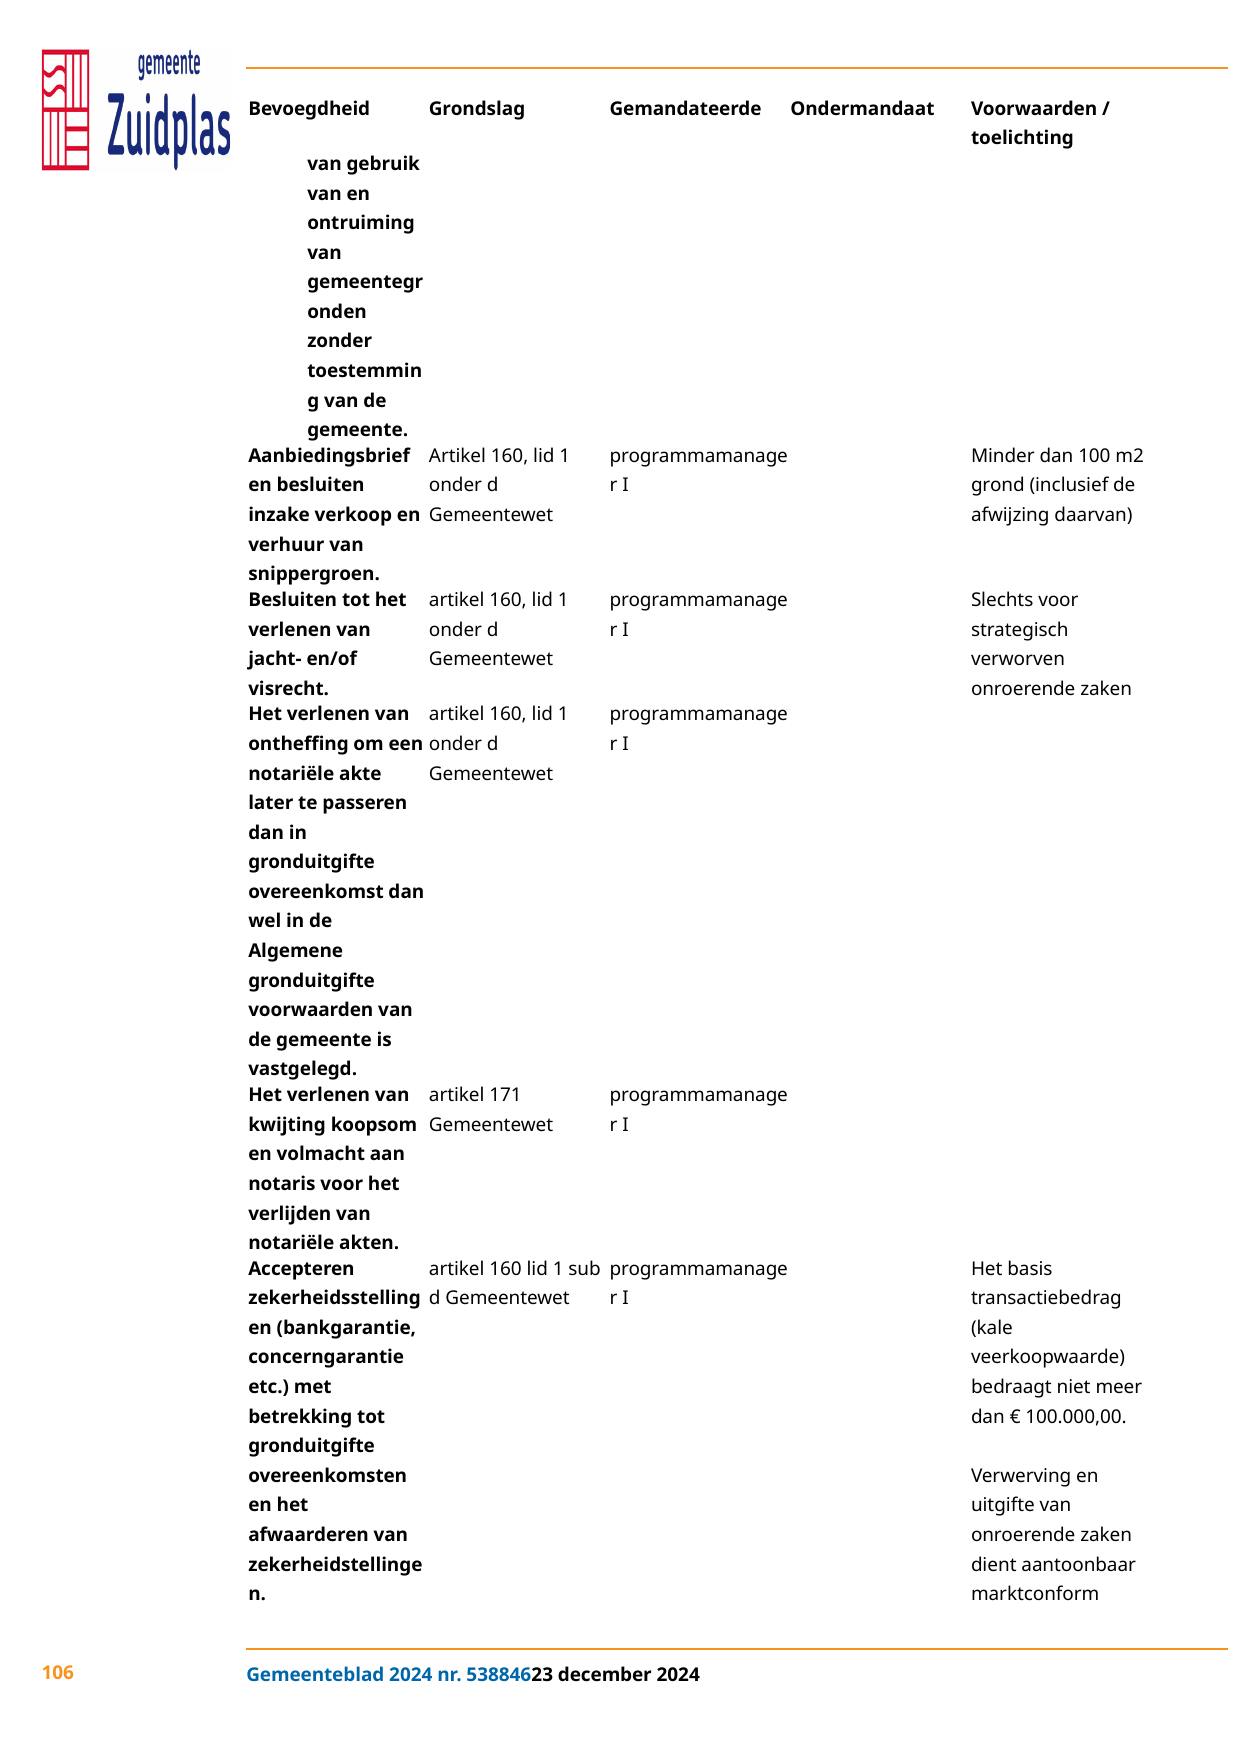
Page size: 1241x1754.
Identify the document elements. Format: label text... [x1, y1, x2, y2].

table_cell artikel 160 lid 1 sub d Gemeentewet [429, 1255, 609, 1606]
table_cell [971, 701, 1152, 1081]
table_cell [790, 1081, 971, 1255]
table_cell [429, 150, 609, 442]
table_cell [609, 150, 790, 442]
table_cell artikel 160, lid 1 onder d Gemeentewet [429, 586, 609, 701]
table_cell [790, 150, 971, 442]
table_header Bevoegdheid [248, 95, 429, 150]
table_cell programmamanager I [609, 701, 790, 1081]
table_cell Accepteren zekerheidsstellingen (bankgarantie, concerngarantie etc.) met betrekking tot gronduitgifte overeenkomsten en het afwaarderen van zekerheidstellingen. [248, 1255, 429, 1606]
table_cell van gebruik van en ontruiming van gemeentegronden zonder toestemming van de gemeente. [248, 150, 429, 442]
table_cell [971, 1081, 1152, 1255]
table_cell Het verlenen van ontheffing om een notariële akte later te passeren dan in gronduitgifte overeenkomst dan wel in de Algemene gronduitgifte voorwaarden van de gemeente is vastgelegd. [248, 701, 429, 1081]
table_cell Het verlenen van kwijting koopsom en volmacht aan notaris voor het verlijden van notariële akten. [248, 1081, 429, 1255]
table_cell Slechts voor strategisch verworven onroerende zaken [971, 586, 1152, 701]
table_cell Besluiten tot het verlenen van jacht- en/of visrecht. [248, 586, 429, 701]
table_cell Minder dan 100 m2 grond (inclusief de afwijzing daarvan) [971, 442, 1152, 586]
table_cell programmamanager I [609, 442, 790, 586]
table_cell [790, 701, 971, 1081]
table_cell Aanbiedingsbrief en besluiten inzake verkoop en verhuur van snippergroen. [248, 442, 429, 586]
table_cell Artikel 160, lid 1 onder d Gemeentewet [429, 442, 609, 586]
table_cell artikel 171 Gemeentewet [429, 1081, 609, 1255]
table_header Grondslag [429, 95, 609, 150]
table_header Ondermandaat [790, 95, 971, 150]
table_cell [790, 1255, 971, 1606]
table_cell [790, 442, 971, 586]
table_header Voorwaarden / toelichting [971, 95, 1152, 150]
table_header Gemandateerde [609, 95, 790, 150]
table_cell Het basis transactiebedrag (kale veerkoopwaarde) bedraagt niet meer dan € 100.000,00. Verwerving en uitgifte van onroerende zaken dient aantoonbaar marktconform [971, 1255, 1152, 1606]
table_cell programmamanager I [609, 586, 790, 701]
table_cell programmamanager I [609, 1255, 790, 1606]
picture [41, 47, 231, 172]
table_cell [790, 586, 971, 701]
table_cell [971, 150, 1152, 442]
table_cell artikel 160, lid 1 onder d Gemeentewet [429, 701, 609, 1081]
table_cell programmamanager I [609, 1081, 790, 1255]
